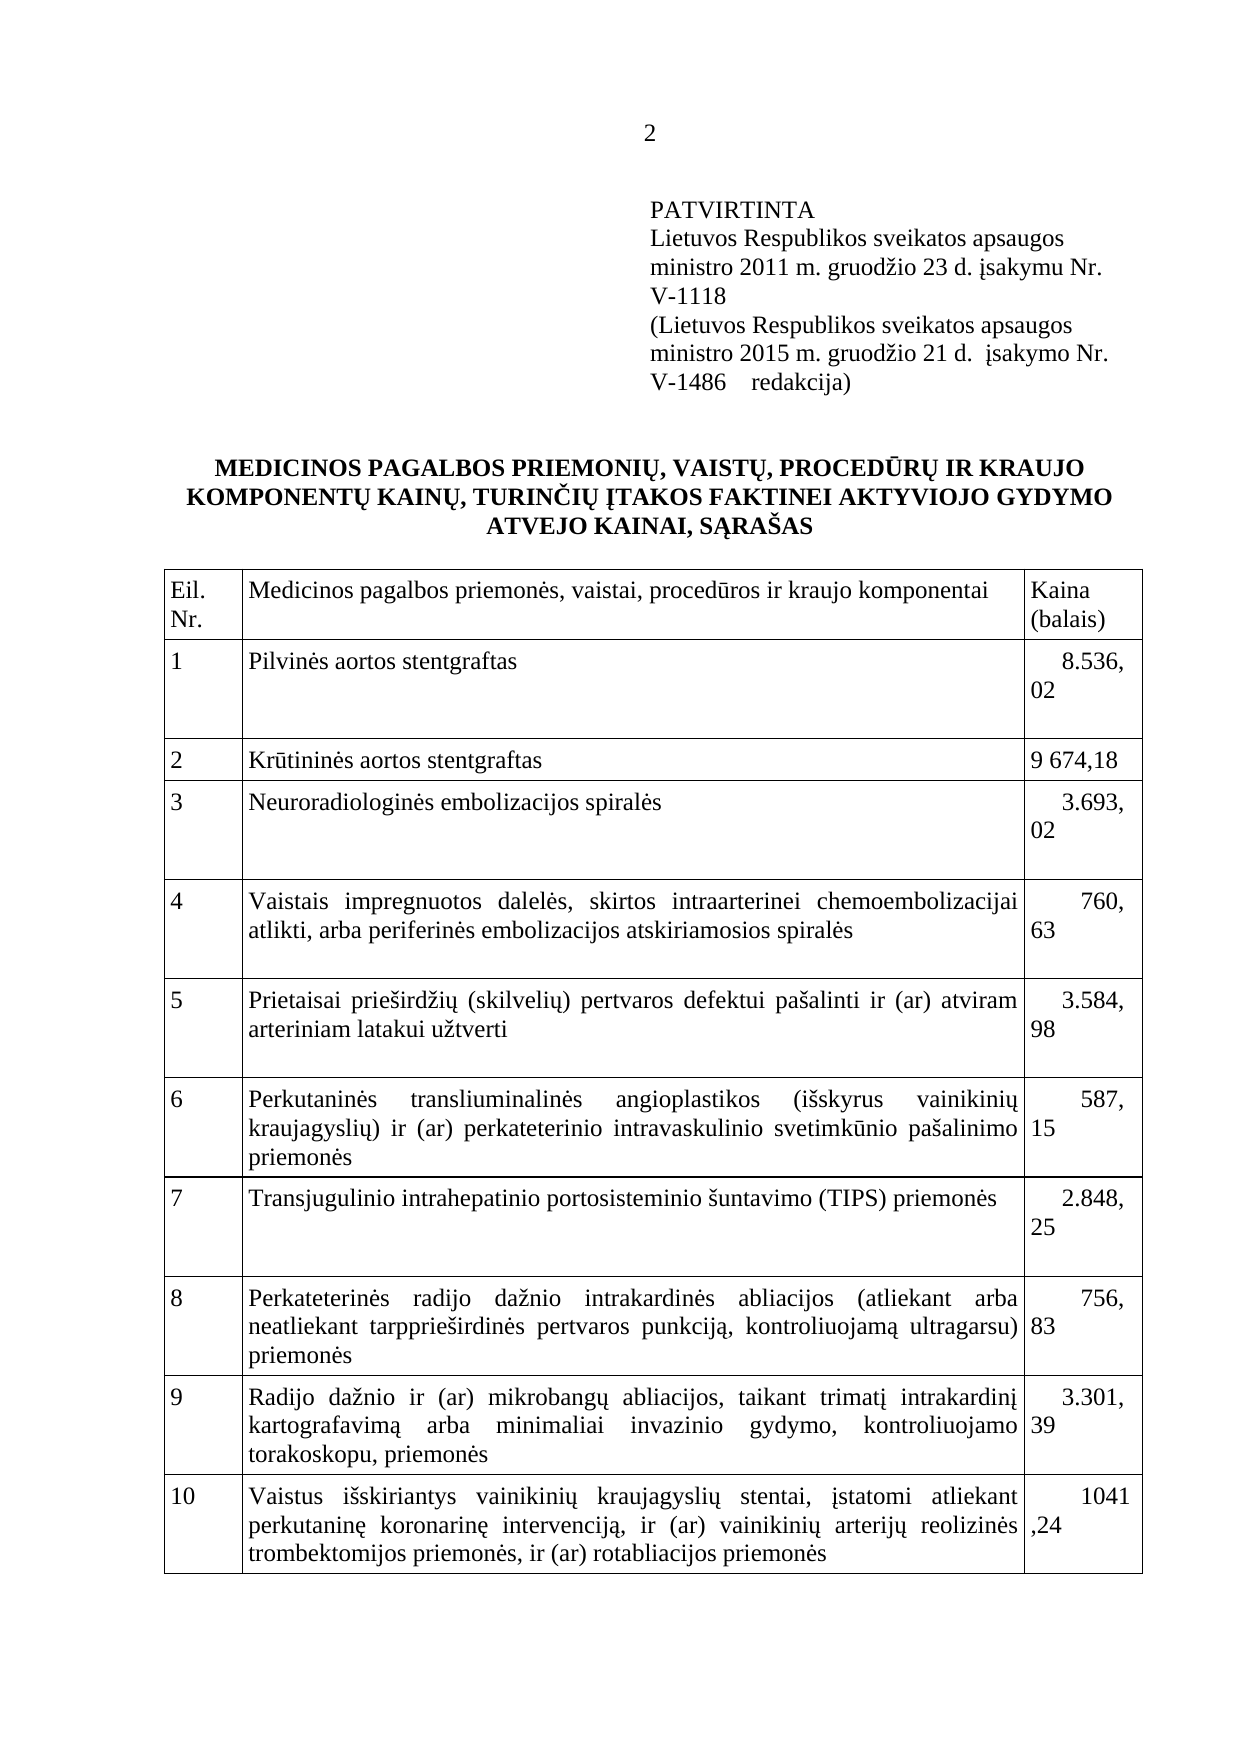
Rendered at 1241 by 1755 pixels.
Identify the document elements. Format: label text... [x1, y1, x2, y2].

table_cell 9 674,18 [1025, 739, 1142, 780]
table_cell Pilvinės aortos stentgraftas [243, 640, 1024, 738]
table_cell Transjugulinio intrahepatinio portosisteminio šuntavimo (TIPS) priemonės [243, 1178, 1024, 1276]
table_cell Radijo dažnio ir (ar) mikrobangų abliacijos, taikant trimatį intrakardinį kartografavimą arba minimaliai invazinio gydymo, kontroliuojamo torakoskopu, priemonės [243, 1376, 1024, 1474]
table_cell Prietaisai prieširdžių (skilvelių) pertvaros defektui pašalinti ir (ar) atviram arteriniam latakui užtverti [243, 979, 1024, 1077]
table_cell Krūtininės aortos stentgraftas [243, 739, 1024, 780]
table_cell 587,15 [1025, 1078, 1142, 1176]
table_cell 3.301,39 [1025, 1376, 1142, 1474]
table_header Kaina (balais) [1025, 570, 1142, 639]
table_cell 4 [165, 880, 242, 978]
table_cell 7 [165, 1178, 242, 1276]
text Lietuvos Respublikos sveikatos apsaugos ministro 2011 m. gruodžio 23 d. įsakymu Nr. V-1118 [650, 223, 1122, 310]
text PATVIRTINTA [650, 195, 1122, 223]
table_cell 3 [165, 781, 242, 879]
text MEDICINOS PAGALBOS PRIEMONIŲ, VAISTŲ, PROCEDŪRŲ IR KRAUJO KOMPONENTŲ KAINŲ, TURINČIŲ ĮTAKOS FAKTINEI AKTYVIOJO GYDYMO ATVEJO KAINAI, SĄRAŠAS [177, 453, 1122, 540]
table_cell Vaistus išskiriantys vainikinių kraujagyslių stentai, įstatomi atliekant perkutaninę koronarinę intervenciją, ir (ar) vainikinių arterijų reolizinės trombektomijos priemonės, ir (ar) rotabliacijos priemonės [243, 1475, 1024, 1573]
table_cell 5 [165, 979, 242, 1077]
table_cell 1 [165, 640, 242, 738]
table_cell 8.536,02 [1025, 640, 1142, 738]
table_cell 10 [165, 1475, 242, 1573]
table_cell Vaistais impregnuotos dalelės, skirtos intraarterinei chemoembolizacijai atlikti, arba periferinės embolizacijos atskiriamosios spiralės [243, 880, 1024, 978]
table_cell 756,83 [1025, 1277, 1142, 1375]
table_header Medicinos pagalbos priemonės, vaistai, procedūros ir kraujo komponentai [243, 570, 1024, 639]
table_cell 3.693,02 [1025, 781, 1142, 879]
table_cell 1041,24 [1025, 1475, 1142, 1573]
table_cell 9 [165, 1376, 242, 1474]
text (Lietuvos Respublikos sveikatos apsaugos ministro 2015 m. gruodžio 21 d. įsakymo Nr. V-1486 redakcija) [650, 310, 1122, 396]
table_cell 2.848,25 [1025, 1178, 1142, 1276]
table_cell 8 [165, 1277, 242, 1375]
table_cell Perkutaninės transliuminalinės angioplastikos (išskyrus vainikinių kraujagyslių) ir (ar) perkateterinio intravaskulinio svetimkūnio pašalinimo priemonės [243, 1078, 1024, 1176]
table_cell 2 [165, 739, 242, 780]
table_cell 760,63 [1025, 880, 1142, 978]
table_cell 3.584,98 [1025, 979, 1142, 1077]
table_header Eil. Nr. [165, 570, 242, 639]
table_cell Neuroradiologinės embolizacijos spiralės [243, 781, 1024, 879]
table_cell 6 [165, 1078, 242, 1176]
table_cell Perkateterinės radijo dažnio intrakardinės abliacijos (atliekant arba neatliekant tarpprieširdinės pertvaros punkciją, kontroliuojamą ultragarsu) priemonės [243, 1277, 1024, 1375]
